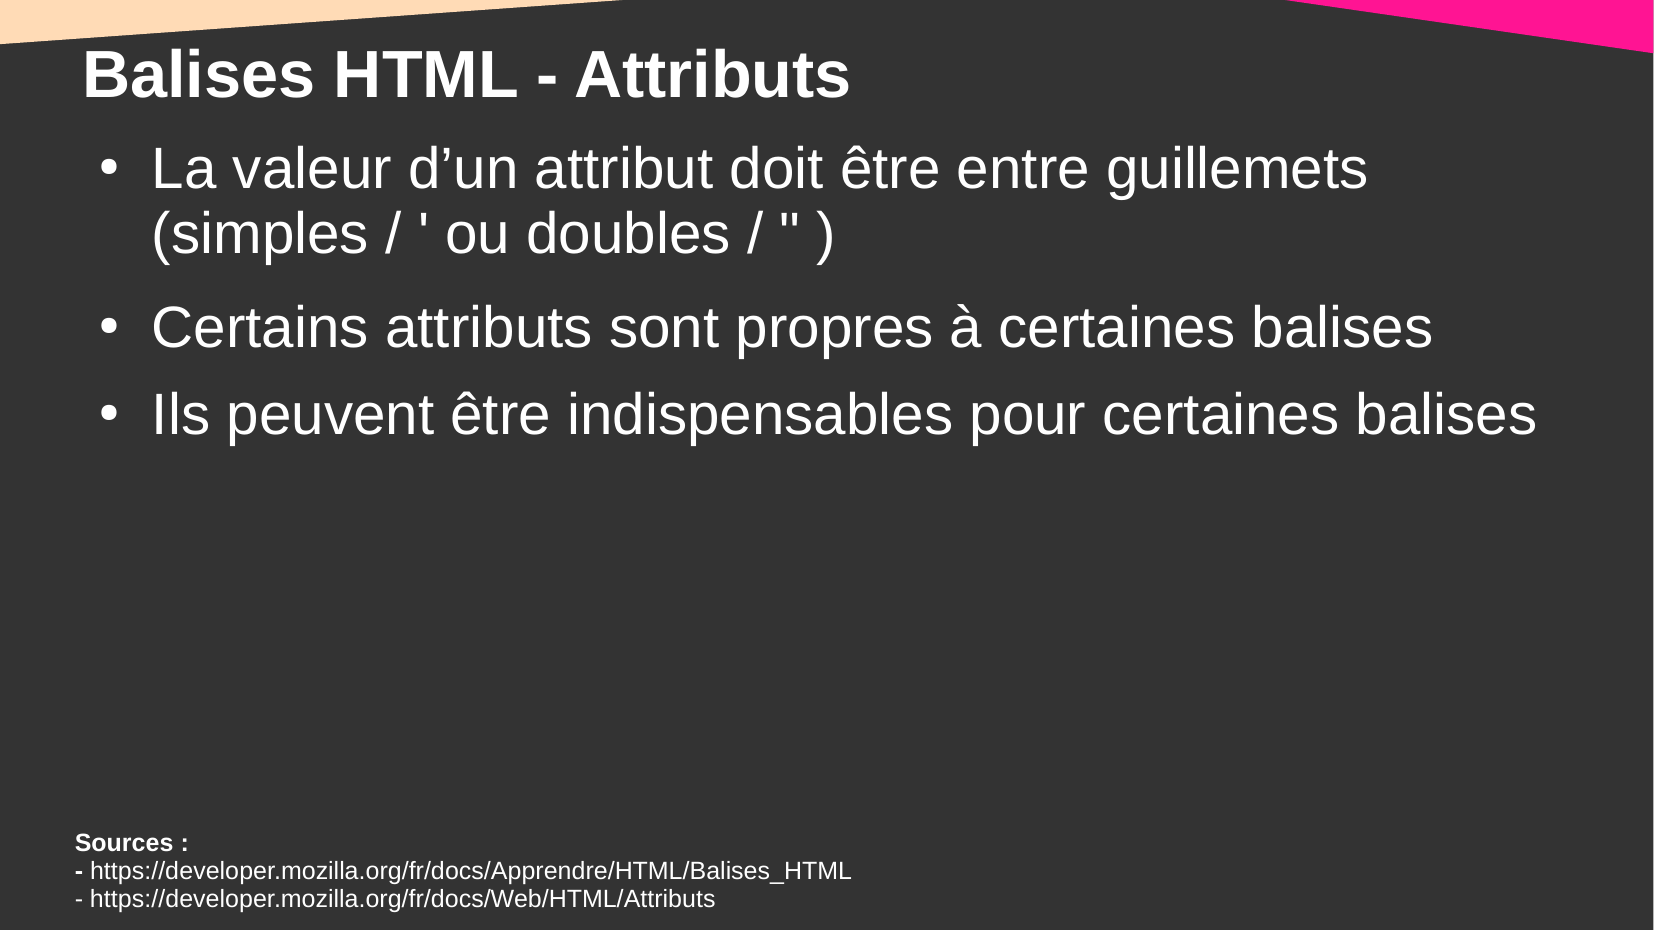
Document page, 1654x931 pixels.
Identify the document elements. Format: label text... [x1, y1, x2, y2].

text_box Sources : - https://developer.mozilla.org/fr/docs/Apprendre/HTML/Balises_HTML - https://developer.mozilla.org/fr/docs/Web/HTML/Attributs [59, 821, 1546, 920]
list La valeur d’un attribut doit être entre guillemets (simples / ' ou doubles / " ) Certains attributs sont propres à certaines balises Ils peuvent être indispensables pour certaines balises [80, 135, 1605, 788]
text_box [0, 0, 623, 45]
text_box [1285, 0, 1654, 54]
title Balises HTML - Attributs [82, 37, 1571, 114]
